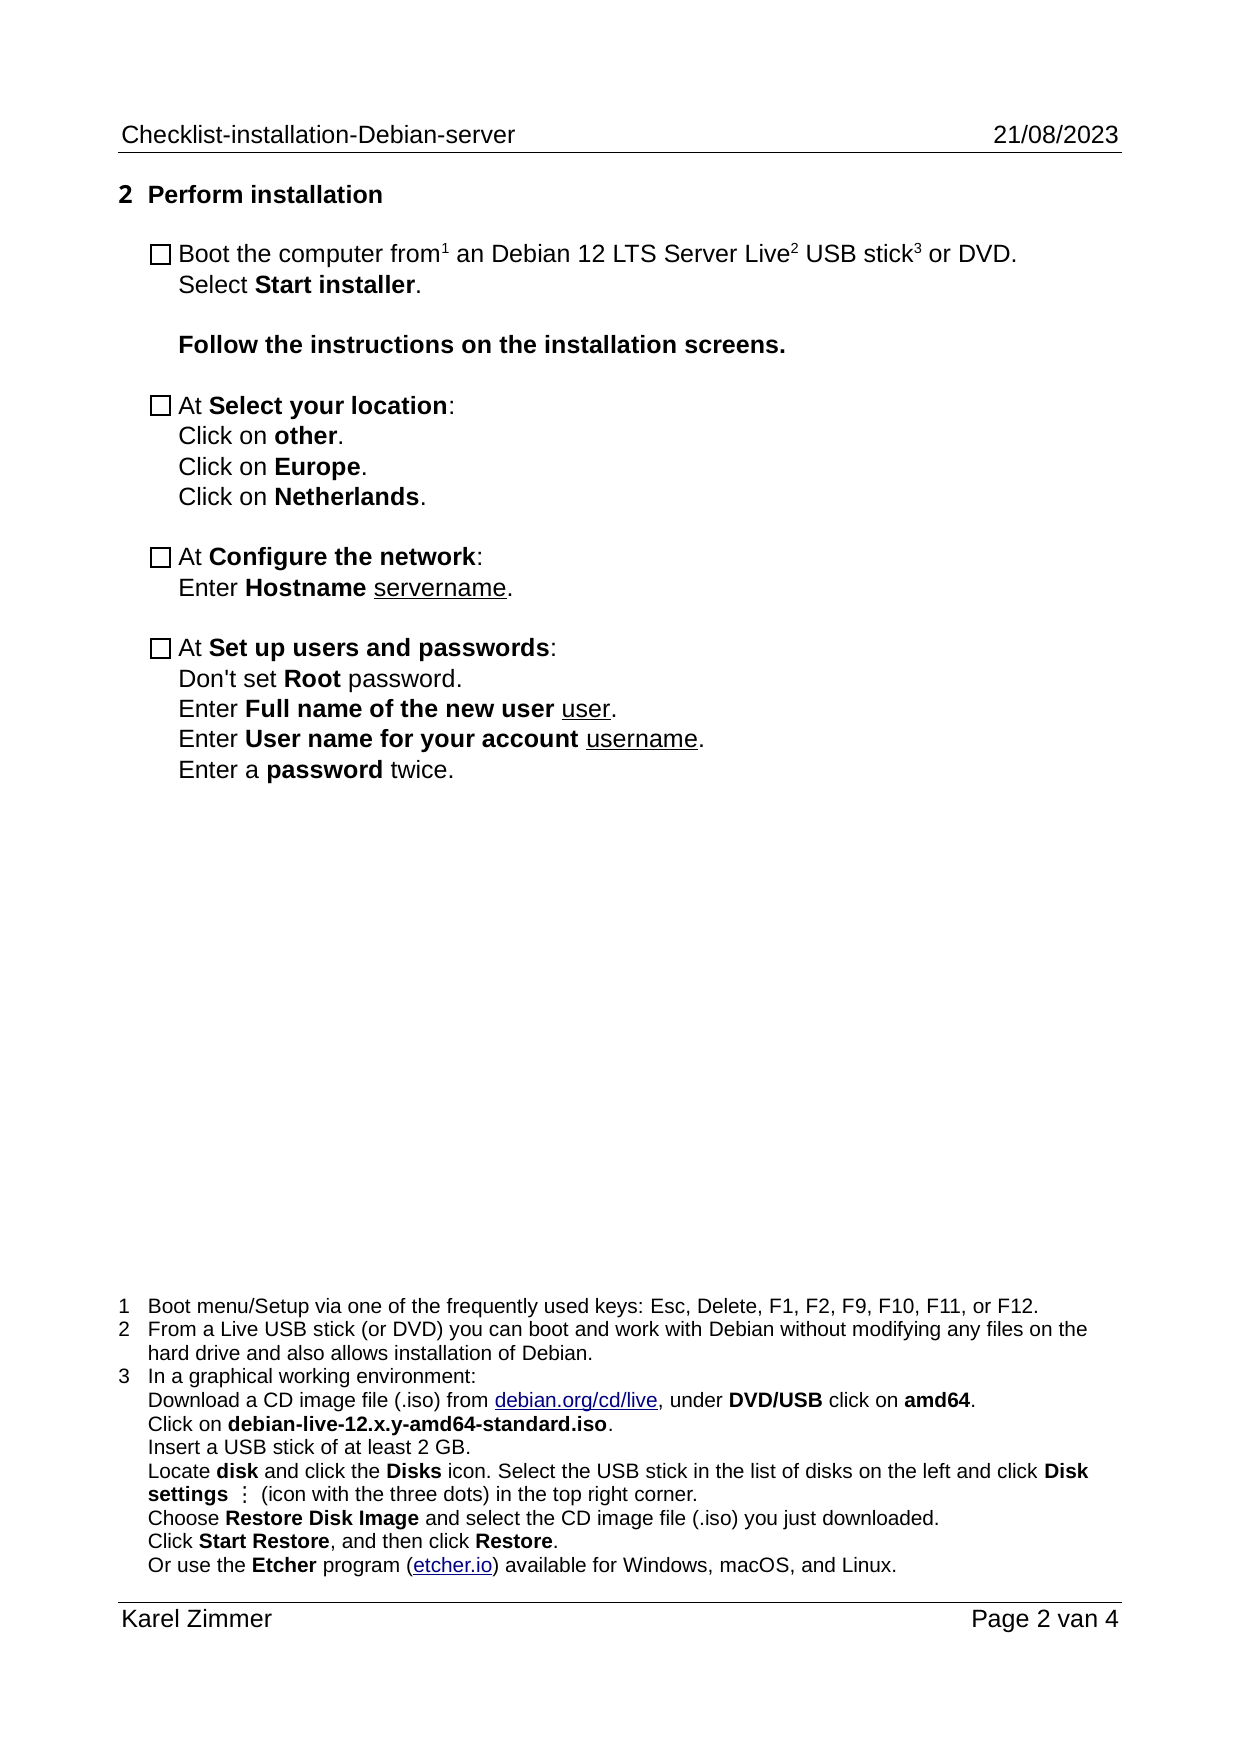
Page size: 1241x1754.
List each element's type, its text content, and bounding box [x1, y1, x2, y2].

table_cell [142, 482, 177, 512]
table_cell [124, 603, 142, 633]
table_cell [124, 482, 142, 512]
table_cell [142, 664, 177, 694]
table_cell [124, 754, 142, 785]
table_cell [142, 330, 177, 360]
table_cell [142, 512, 177, 542]
table_cell [177, 300, 1122, 330]
table_cell Don't set Root password. [177, 664, 1122, 694]
table_cell Select Start installer. [177, 269, 1122, 300]
table_cell [142, 754, 177, 785]
table_cell [124, 573, 142, 603]
table_cell [124, 421, 142, 451]
table_cell Enter Full name of the new user USER. [177, 694, 1122, 724]
table_cell At Set up users and passwords: [177, 633, 1122, 663]
table_cell [142, 451, 177, 482]
table_cell Enter a password twice. [177, 754, 1122, 785]
list Perform installation [118, 177, 1122, 211]
table_cell [124, 300, 142, 330]
table_cell [142, 633, 177, 663]
table_cell [124, 451, 142, 482]
table_cell Click on Netherlands. [177, 482, 1122, 512]
table_cell [177, 360, 1122, 391]
table_cell At Configure the network: [177, 542, 1122, 572]
table_cell [124, 724, 142, 754]
table_header [124, 239, 142, 269]
table_cell [177, 512, 1122, 542]
table_cell [124, 269, 142, 300]
table_cell [124, 664, 142, 694]
table_cell [142, 694, 177, 724]
table_cell [142, 573, 177, 603]
table_cell Follow the instructions on the installation screens. [177, 330, 1122, 360]
table_cell [142, 724, 177, 754]
table_cell [124, 694, 142, 724]
table_cell [124, 633, 142, 663]
table_cell [142, 391, 177, 421]
table_cell [124, 542, 142, 572]
table_cell [142, 421, 177, 451]
table_cell [124, 391, 142, 421]
table_cell [177, 603, 1122, 633]
table_cell Enter Hostname servername. [177, 573, 1122, 603]
table_cell [142, 542, 177, 572]
table_cell At Select your location: [177, 391, 1122, 421]
table_cell [142, 603, 177, 633]
table_header [142, 239, 177, 269]
table_cell Click on other. [177, 421, 1122, 451]
table_header Boot the computer from an Debian 12 LTS Server Live USB stick or DVD. [177, 239, 1122, 269]
table_cell Click on Europe. [177, 451, 1122, 482]
table_cell [124, 360, 142, 391]
table_cell Enter User name for your account USERname. [177, 724, 1122, 754]
table_cell [142, 300, 177, 330]
table_cell [124, 512, 142, 542]
table_cell [124, 330, 142, 360]
table_cell [142, 269, 177, 300]
table_cell [142, 360, 177, 391]
